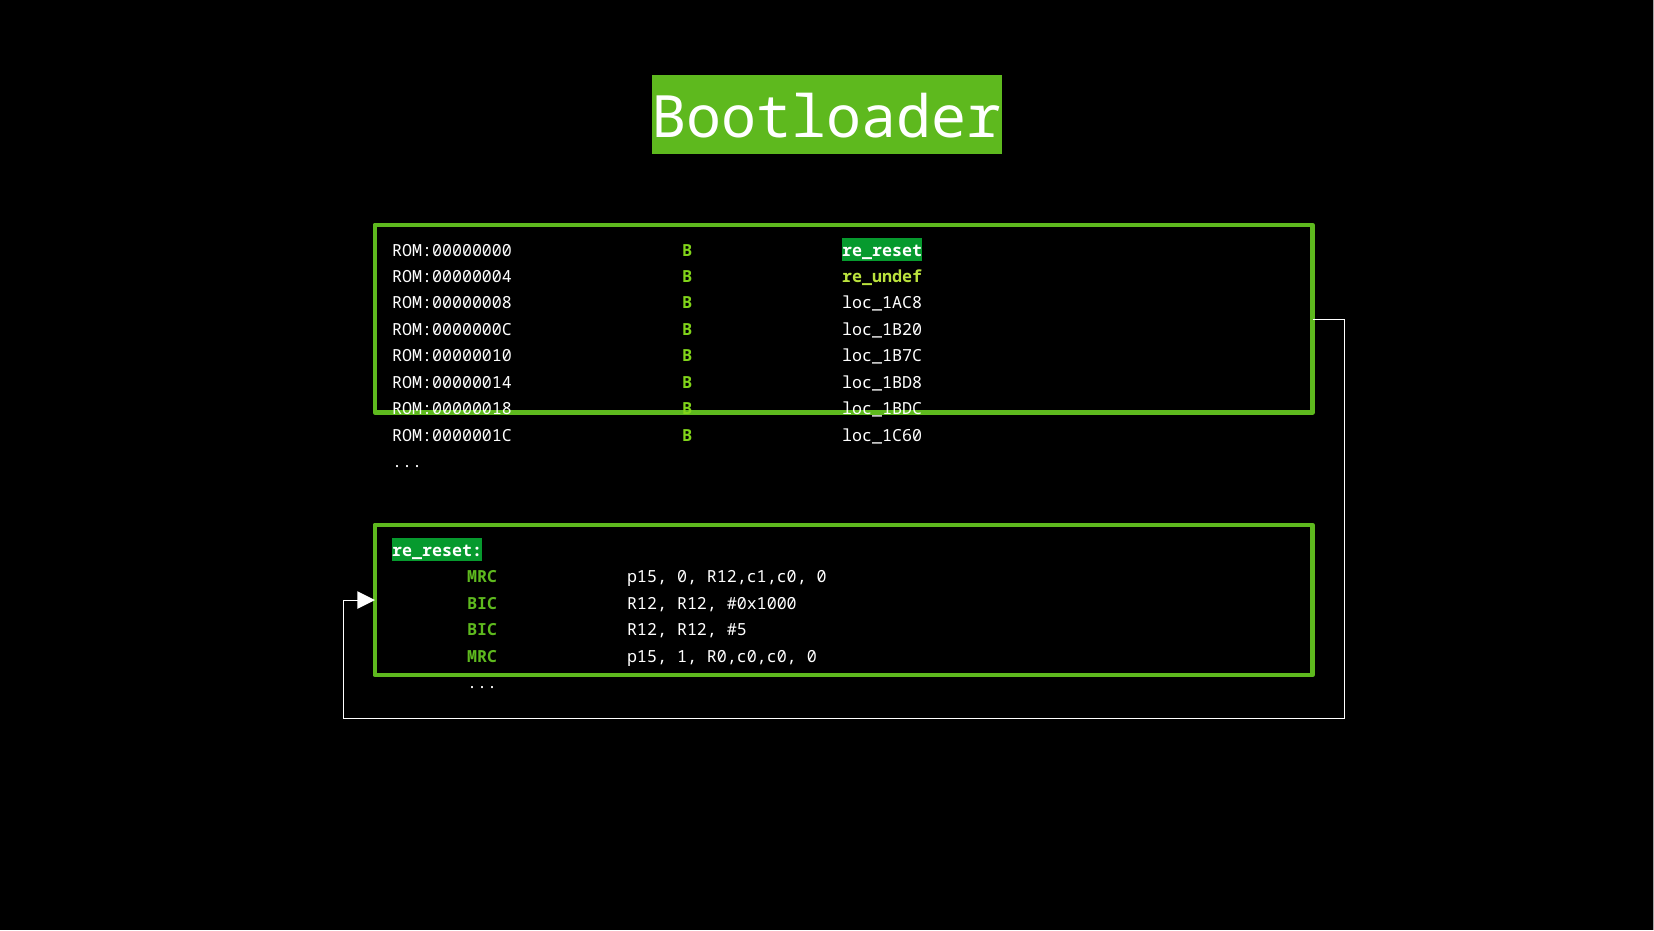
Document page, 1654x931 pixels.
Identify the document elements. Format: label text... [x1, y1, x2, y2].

text_box ROM:00000000 B re_reset ROM:00000004 B re_undef ROM:00000008 B loc_1AC8 ROM:0000000C B loc_1B20 ROM:00000010 B loc_1B7C ROM:00000014 B loc_1BD8 ROM:00000018 B loc_1BDC ROM:0000001C B loc_1C60 ... [374, 224, 1313, 413]
title Bootloader [82, 37, 1571, 193]
text_box re_reset: MRC p15, 0, R12,c1,c0, 0 BIC R12, R12, #0x1000 BIC R12, R12, #5 MRC p15, 1, R0,c0,c0, 0 ... [374, 525, 1313, 676]
